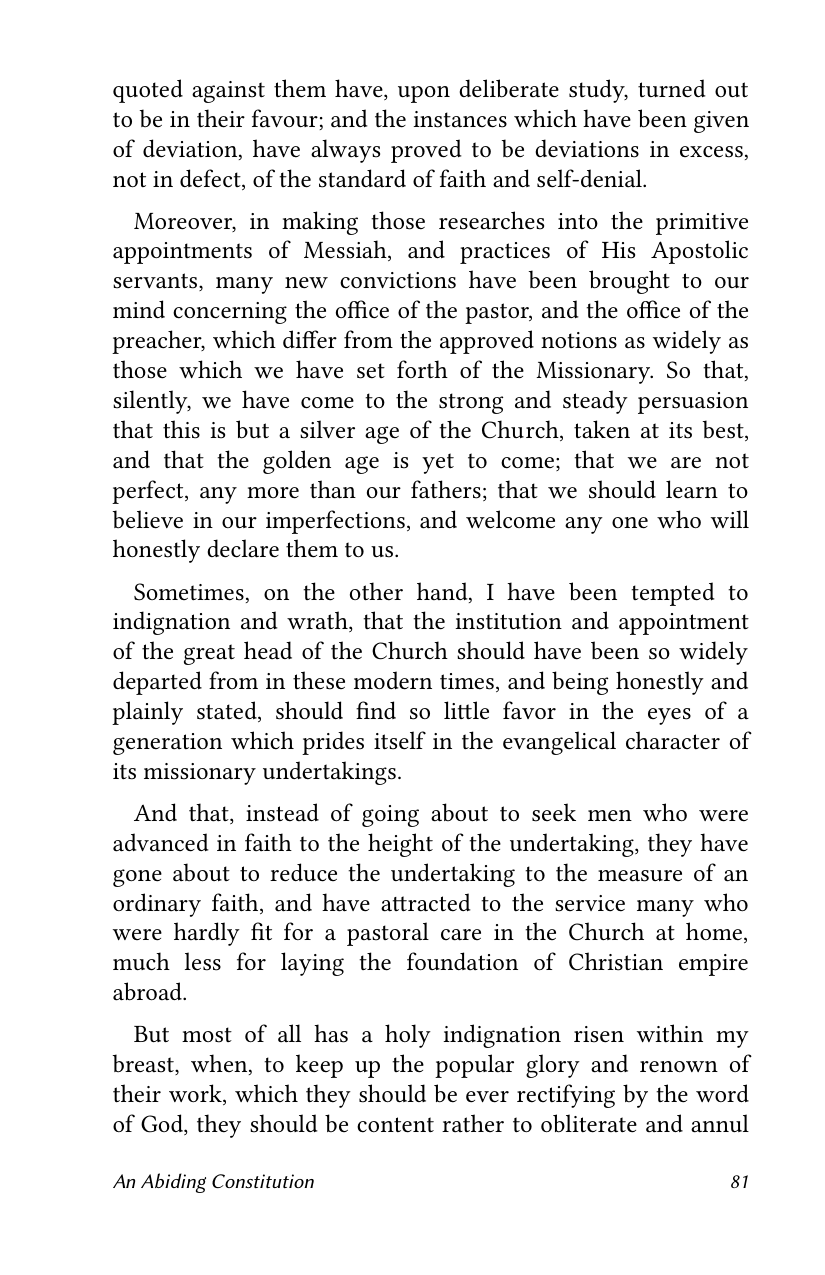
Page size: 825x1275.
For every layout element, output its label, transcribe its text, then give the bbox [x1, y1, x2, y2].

text But most of all has a holy indignation risen within my breast, when, to keep up the popular glory and renown of their work, which they should be ever rectifying by the word of God, they should be content rather to obliterate and annul [112, 1020, 750, 1138]
text Moreover, in making those researches into the primitive appointments of Messiah, and practices of His Apostolic servants, many new convictions have been brought to our mind concerning the office of the pastor, and the office of the preacher, which differ from the approved notions as widely as those which we have set forth of the Missionary. So that, silently, we have come to the strong and steady persuasion that this is but a silver age of the Church, taken at its best, and that the golden age is yet to come; that we are not perfect, any more than our fathers; that we should learn to believe in our imperfections, and welcome any one who will honestly declare them to us. [112, 207, 750, 564]
text Sometimes, on the other hand, I have been tempted to indignation and wrath, that the institution and appointment of the great head of the Church should have been so widely departed from in these modern times, and being honestly and plainly stated, should find so little favor in the eyes of a generation which prides itself in the evangelical character of its missionary undertakings. [112, 577, 750, 785]
text And that, instead of going about to seek men who were advanced in faith to the height of the undertaking, they have gone about to reduce the undertaking to the measure of an ordinary faith, and have attracted to the service many who were hardly fit for a pastoral care in the Church at home, much less for laying the foundation of Christian empire abroad. [112, 799, 750, 1007]
text quoted against them have, upon deliberate study, turned out to be in their favour; and the instances which have been given of deviation, have always proved to be deviations in excess, not in defect, of the standard of faith and self-denial. [112, 75, 750, 193]
